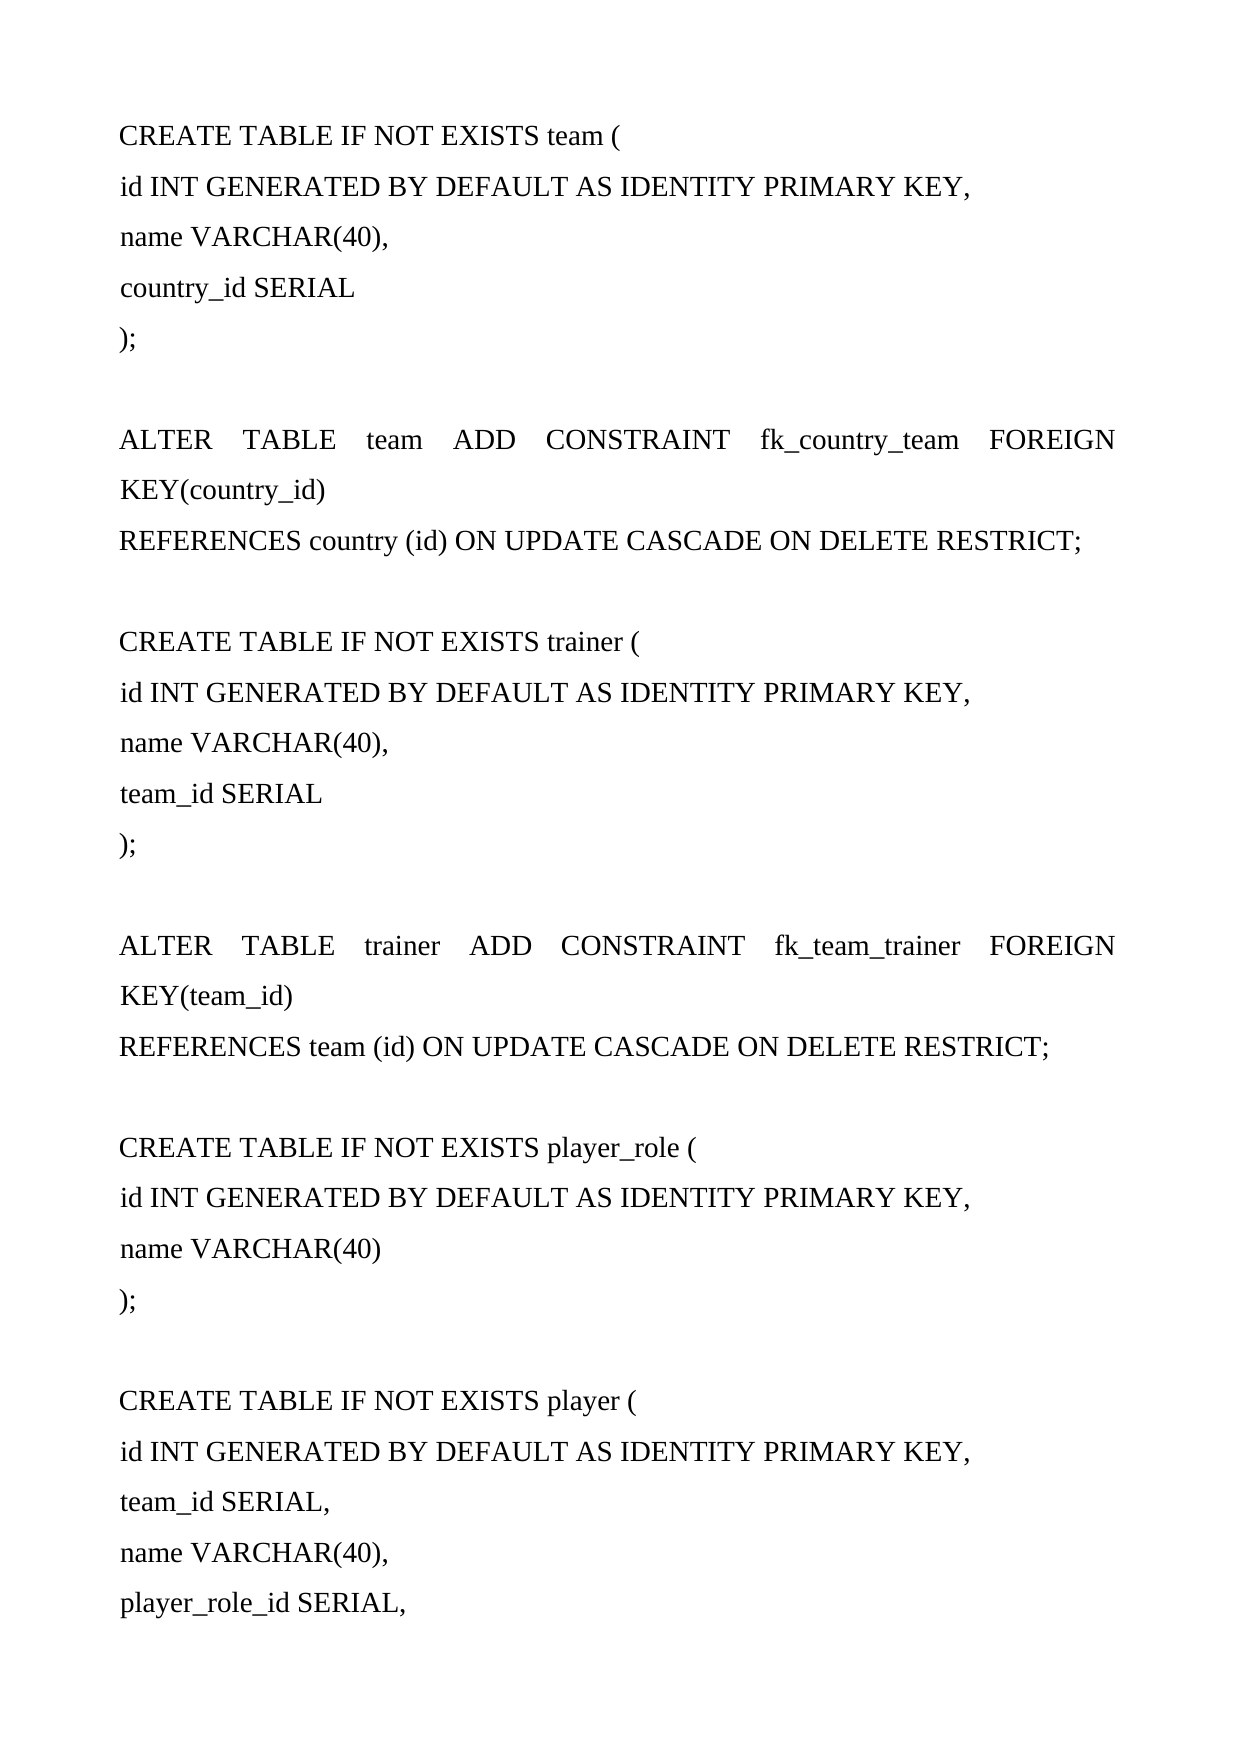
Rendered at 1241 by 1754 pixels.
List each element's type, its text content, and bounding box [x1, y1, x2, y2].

text ); [119, 321, 1117, 354]
text REFERENCES team (id) ON UPDATE CASCADE ON DELETE RESTRICT; [119, 1029, 1117, 1062]
text CREATE TABLE IF NOT EXISTS team ( [119, 118, 1117, 152]
text name VARCHAR(40), [119, 219, 1117, 253]
text id INT GENERATED BY DEFAULT AS IDENTITY PRIMARY KEY, [119, 1181, 1117, 1214]
text id INT GENERATED BY DEFAULT AS IDENTITY PRIMARY KEY, [119, 675, 1117, 708]
text ); [119, 1282, 1117, 1315]
text player_role_id SERIAL, [119, 1586, 1117, 1619]
text country_id SERIAL [119, 270, 1117, 303]
text ALTER TABLE team ADD CONSTRAINT fk_country_team FOREIGN KEY(country_id) [119, 422, 1117, 506]
text id INT GENERATED BY DEFAULT AS IDENTITY PRIMARY KEY, [119, 169, 1117, 202]
text team_id SERIAL [119, 776, 1117, 809]
text name VARCHAR(40) [119, 1231, 1117, 1265]
text id INT GENERATED BY DEFAULT AS IDENTITY PRIMARY KEY, [119, 1434, 1117, 1467]
text name VARCHAR(40), [119, 725, 1117, 759]
text CREATE TABLE IF NOT EXISTS player_role ( [119, 1130, 1117, 1163]
text CREATE TABLE IF NOT EXISTS player ( [119, 1383, 1117, 1417]
text name VARCHAR(40), [119, 1535, 1117, 1568]
text CREATE TABLE IF NOT EXISTS trainer ( [119, 624, 1117, 658]
text ALTER TABLE trainer ADD CONSTRAINT fk_team_trainer FOREIGN KEY(team_id) [119, 928, 1117, 1012]
text REFERENCES country (id) ON UPDATE CASCADE ON DELETE RESTRICT; [119, 523, 1117, 556]
text ); [119, 827, 1117, 860]
text team_id SERIAL, [119, 1484, 1117, 1518]
